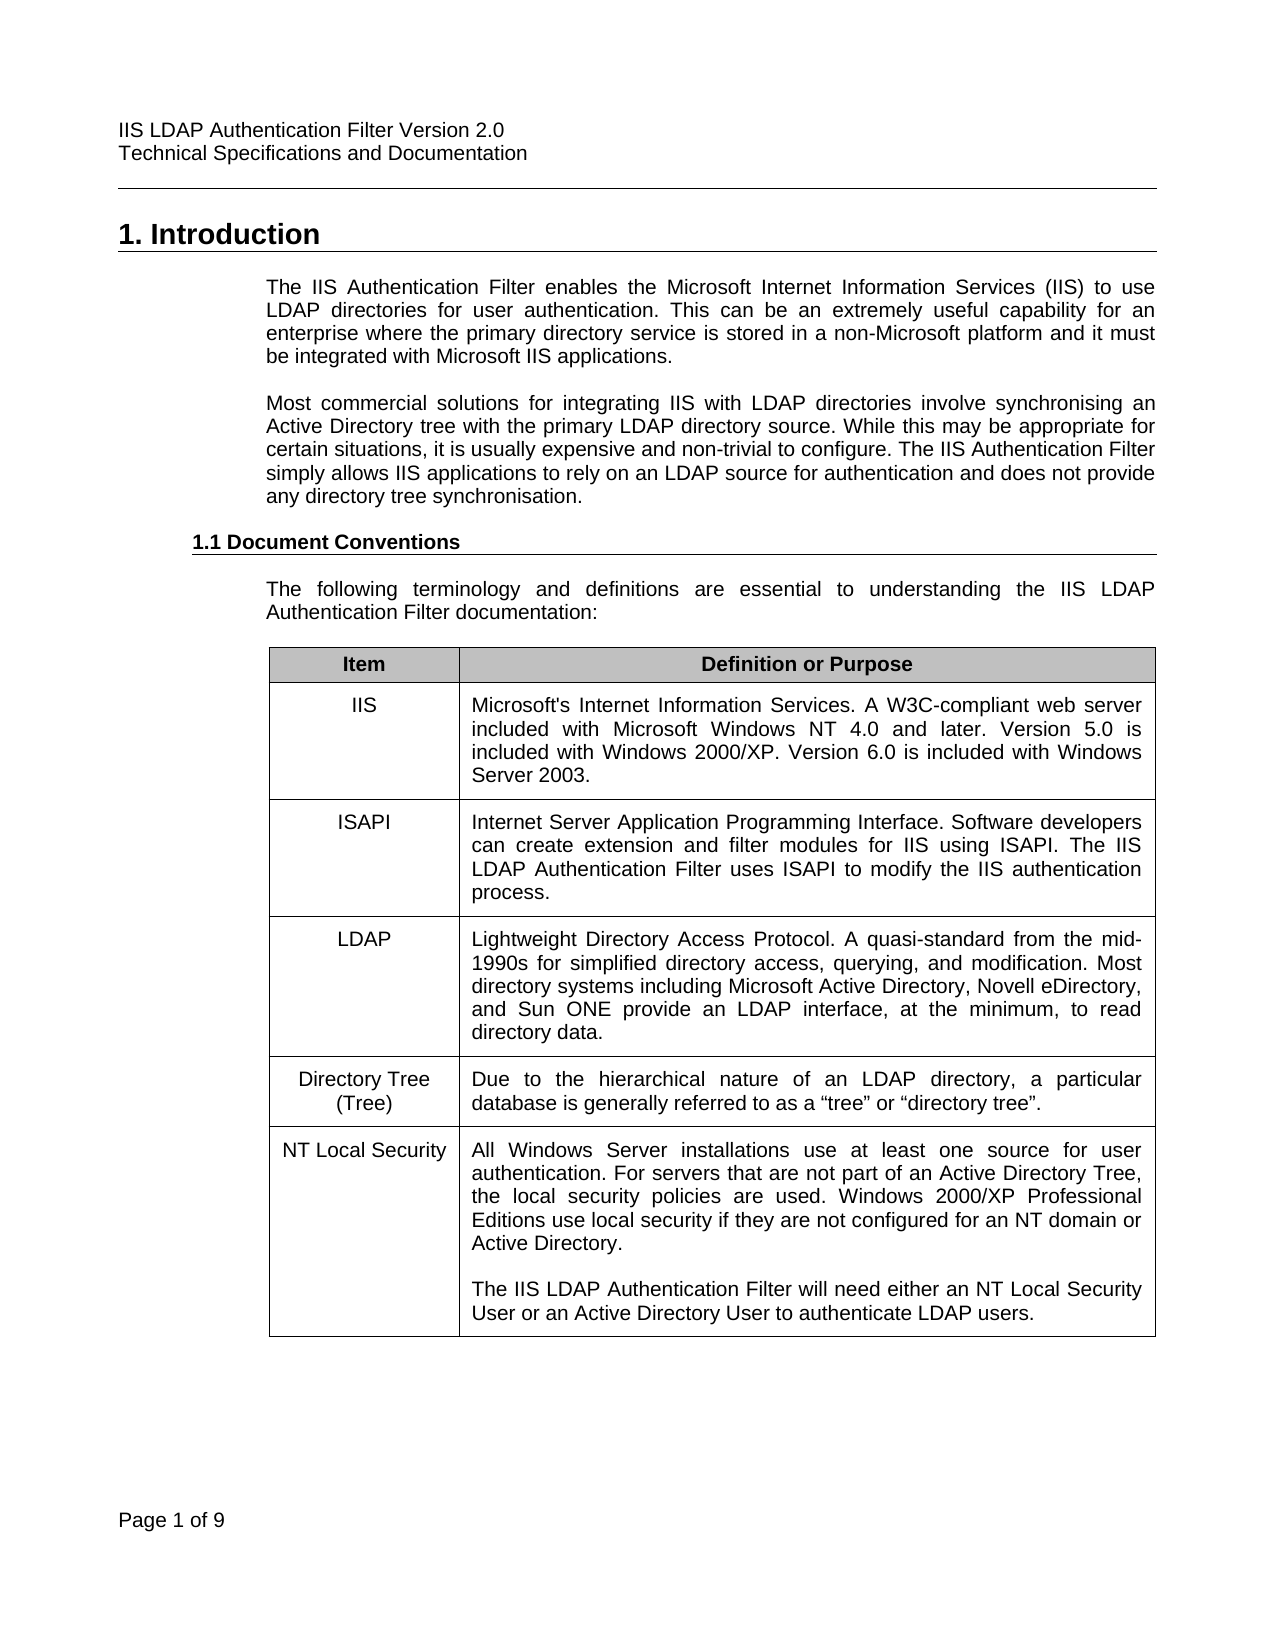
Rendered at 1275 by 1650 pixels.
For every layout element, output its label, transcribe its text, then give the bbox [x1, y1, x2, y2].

text 1. Introduction [118, 218, 1157, 251]
table_cell Internet Server Application Programming Interface. Software developers can create extension and filter modules for IIS using ISAPI. The IIS LDAP Authentication Filter uses ISAPI to modify the IIS authentication process. [460, 800, 1155, 916]
table_cell NT Local Security [270, 1127, 459, 1336]
table_cell Lightweight Directory Access Protocol. A quasi-standard from the mid-1990s for simplified directory access, querying, and modification. Most directory systems including Microsoft Active Directory, Novell eDirectory, and Sun ONE provide an LDAP interface, at the minimum, to read directory data. [460, 917, 1155, 1056]
table_header Item [270, 648, 459, 682]
table_cell ISAPI [270, 800, 459, 916]
table_cell All Windows Server installations use at least one source for user authentication. For servers that are not part of an Active Directory Tree, the local security policies are used. Windows 2000/XP Professional Editions use local security if they are not configured for an NT domain or Active Directory. The IIS LDAP Authentication Filter will need either an NT Local Security User or an Active Directory User to authenticate LDAP users. [460, 1127, 1155, 1336]
text Most commercial solutions for integrating IIS with LDAP directories involve synchronising an Active Directory tree with the primary LDAP directory source. While this may be appropriate for certain situations, it is usually expensive and non-trivial to configure. The IIS Authentication Filter simply allows IIS applications to rely on an LDAP source for authentication and does not provide any directory tree synchronisation. [266, 391, 1157, 507]
text The following terminology and definitions are essential to understanding the IIS LDAP Authentication Filter documentation: [266, 577, 1157, 624]
table_cell IIS [270, 683, 459, 799]
table_cell LDAP [270, 917, 459, 1056]
table_header Definition or Purpose [460, 648, 1155, 682]
table_cell Due to the hierarchical nature of an LDAP directory, a particular database is generally referred to as a “tree” or “directory tree”. [460, 1057, 1155, 1126]
table_cell Directory Tree (Tree) [270, 1057, 459, 1126]
table_cell Microsoft's Internet Information Services. A W3C-compliant web server included with Microsoft Windows NT 4.0 and later. Version 5.0 is included with Windows 2000/XP. Version 6.0 is included with Windows Server 2003. [460, 683, 1155, 799]
text The IIS Authentication Filter enables the Microsoft Internet Information Services (IIS) to use LDAP directories for user authentication. This can be an extremely useful capability for an enterprise where the primary directory service is stored in a non-Microsoft platform and it must be integrated with Microsoft IIS applications. [266, 275, 1157, 368]
text 1.1 Document Conventions [192, 531, 1157, 554]
